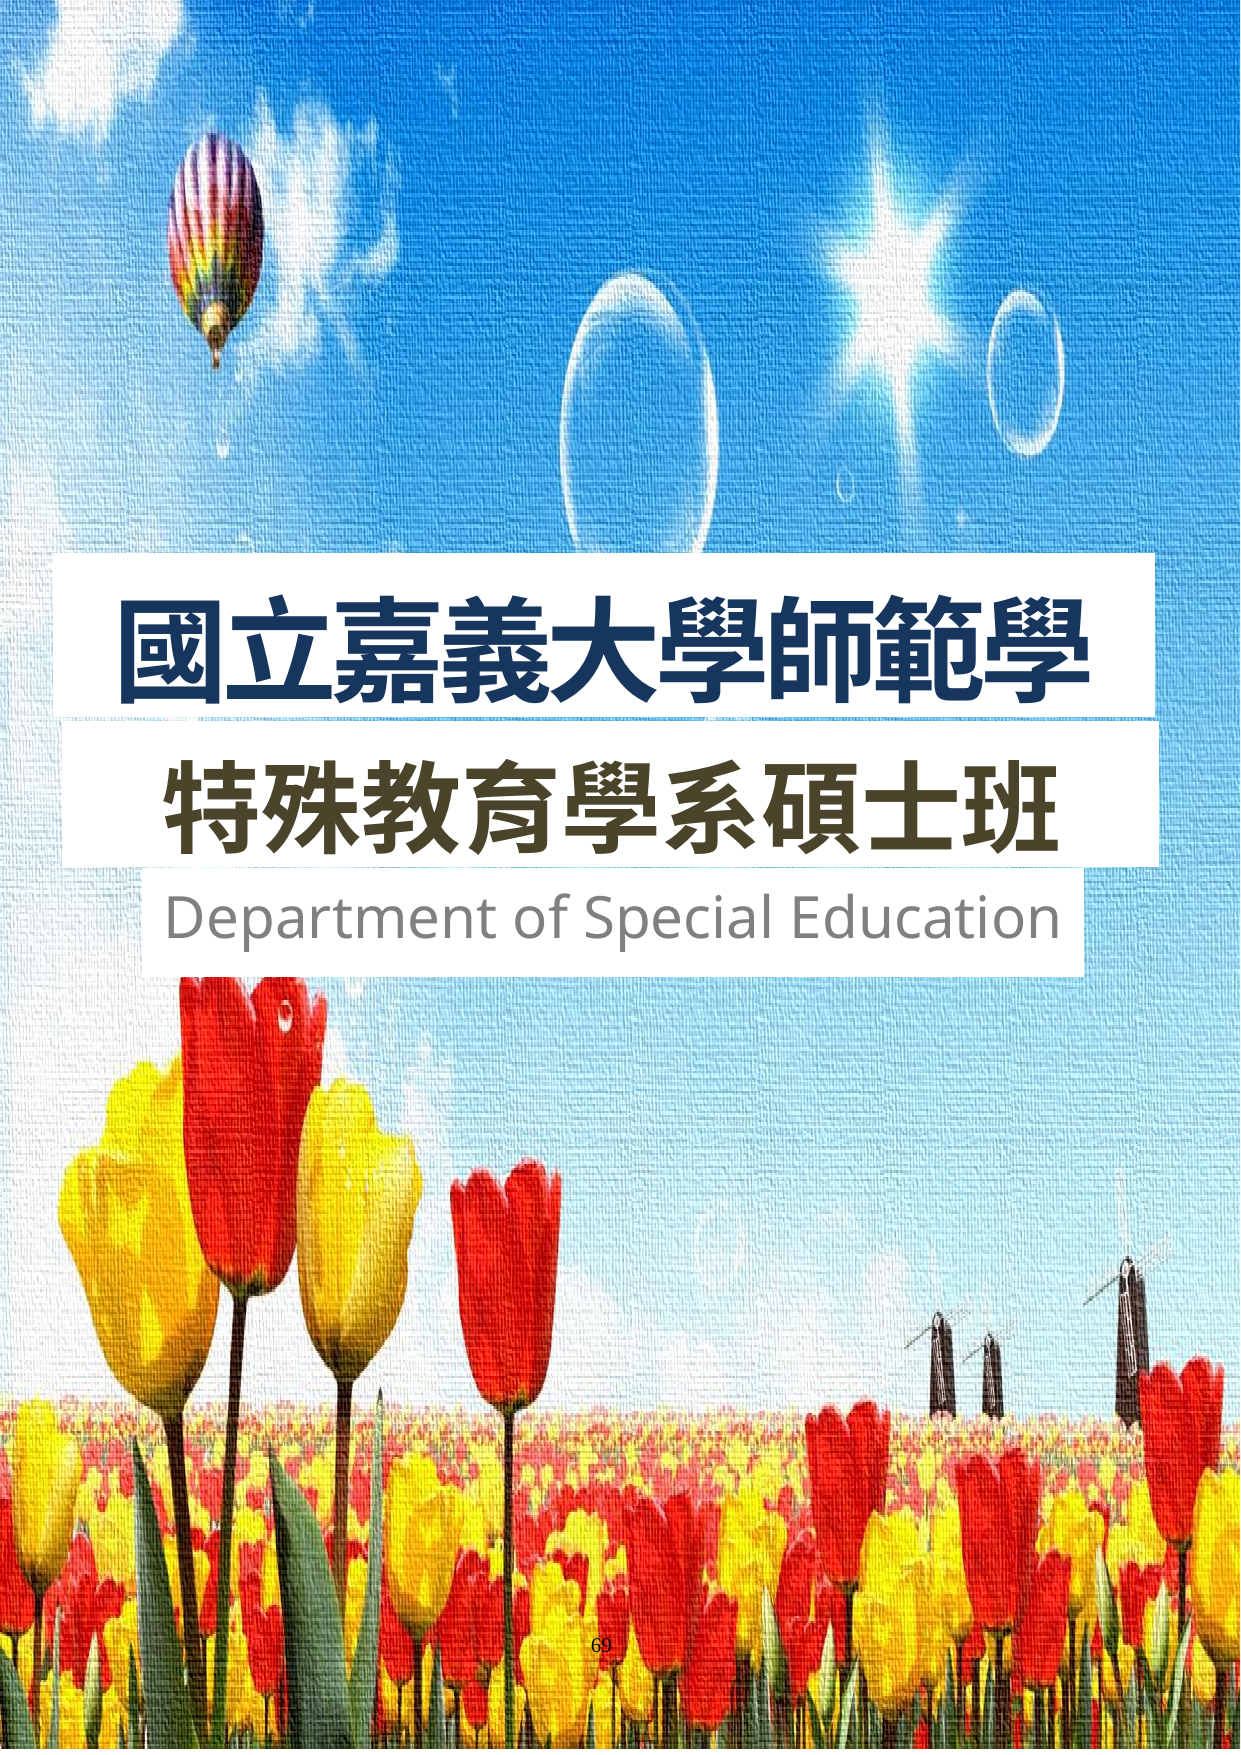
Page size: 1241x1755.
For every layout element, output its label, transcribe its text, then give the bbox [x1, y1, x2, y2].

text 國立嘉義大學師範學院 [68, 560, 1140, 709]
text Department of Special Education [157, 876, 1069, 955]
text 特殊教育學系碩士班 [77, 729, 1144, 859]
